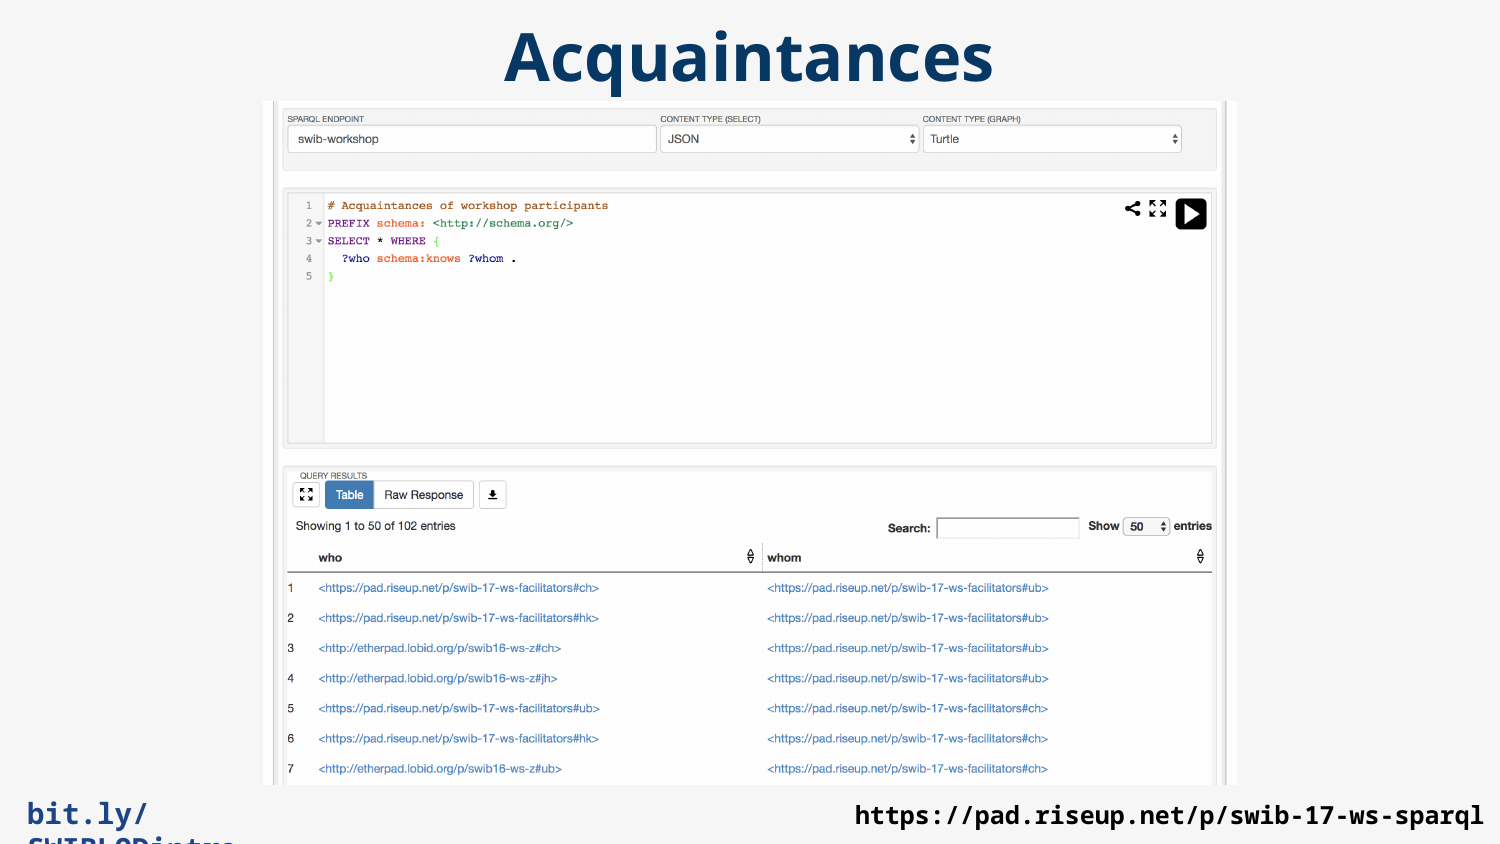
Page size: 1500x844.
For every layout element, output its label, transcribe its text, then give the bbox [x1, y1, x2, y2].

picture [263, 101, 1237, 785]
title Acquaintances [51, 0, 1449, 94]
text_box https://pad.riseup.net/p/swib-17-ws-sparql [830, 784, 1500, 844]
